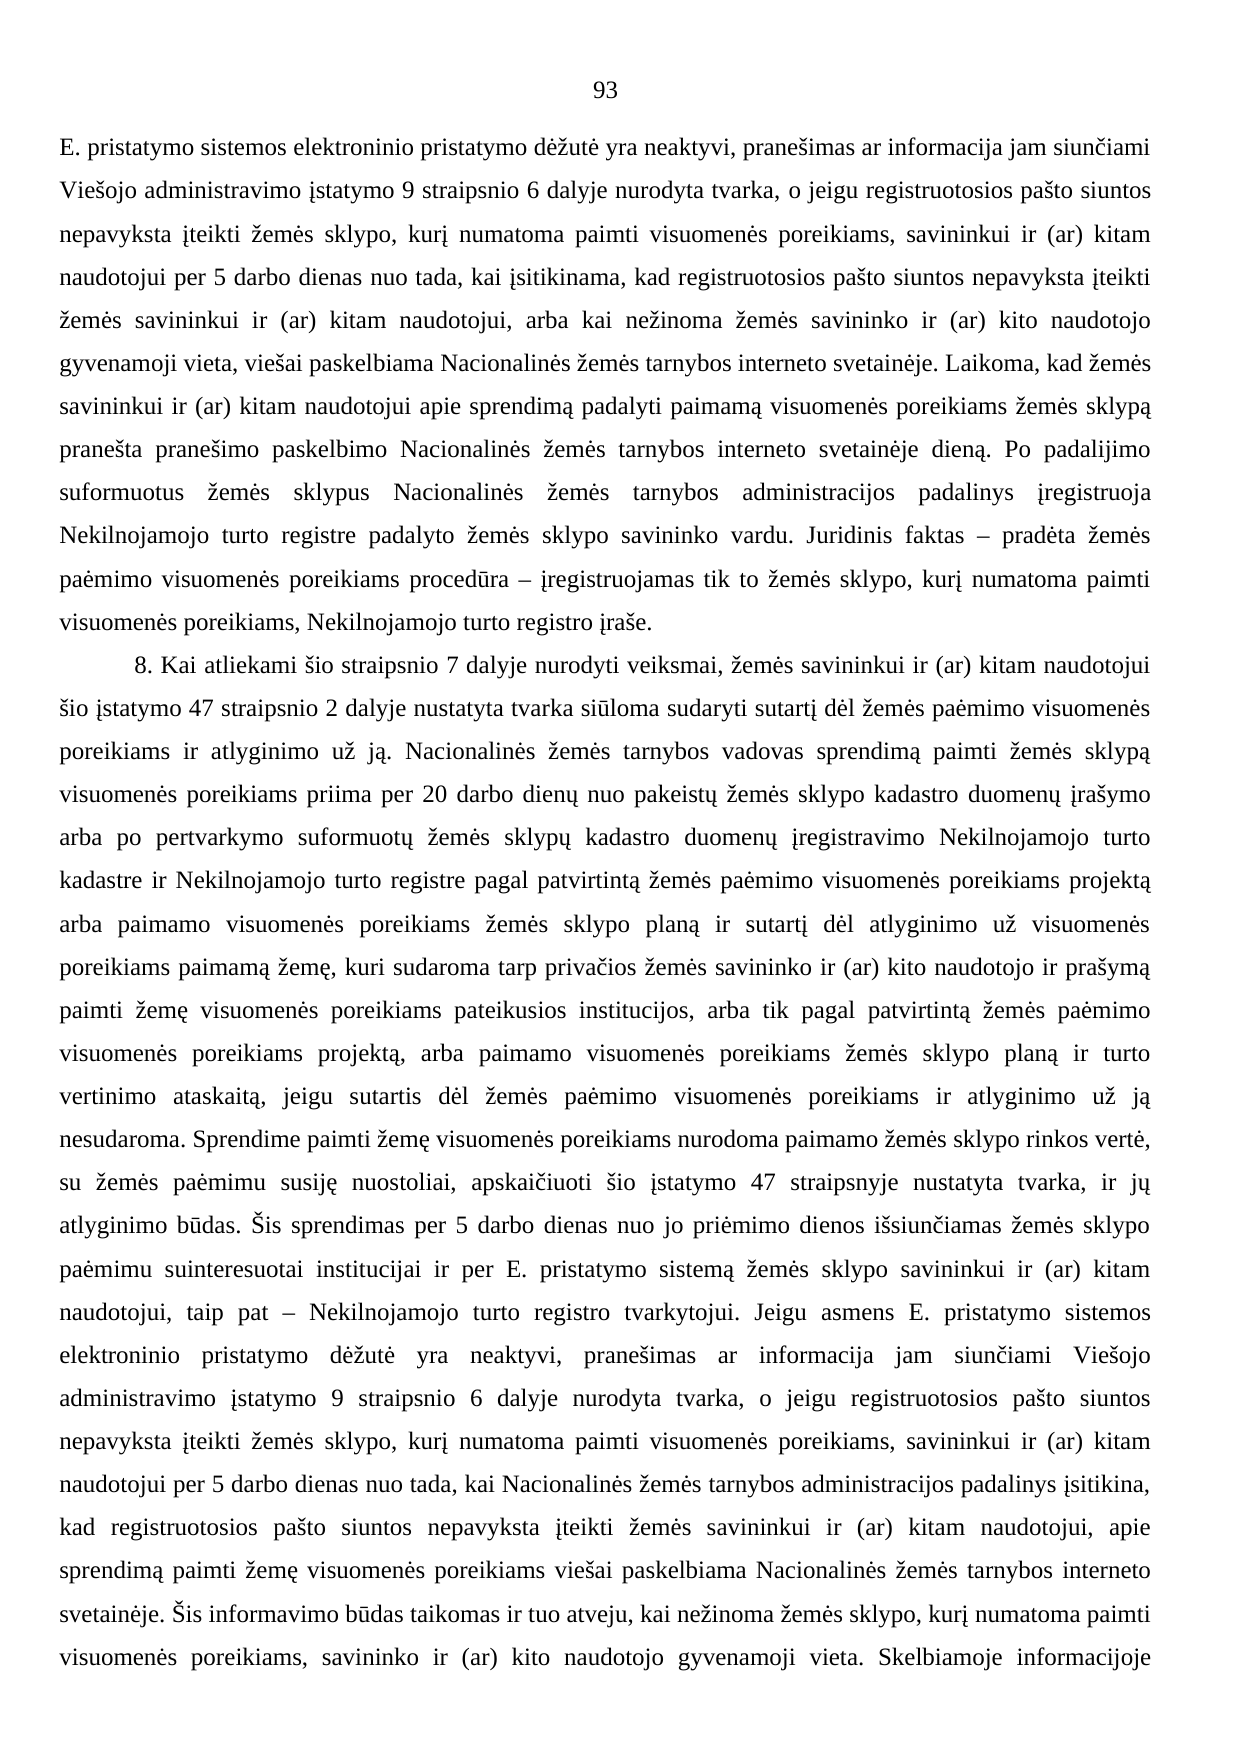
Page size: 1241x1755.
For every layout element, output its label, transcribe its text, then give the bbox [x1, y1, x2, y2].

text E. pristatymo sistemos elektroninio pristatymo dėžutė yra neaktyvi, pranešimas ar informacija jam siunčiami Viešojo administravimo įstatymo 9 straipsnio 6 dalyje nurodyta tvarka, o jeigu registruotosios pašto siuntos nepavyksta įteikti žemės sklypo, kurį numatoma paimti visuomenės poreikiams, savininkui ir (ar) kitam naudotojui per 5 darbo dienas nuo tada, kai įsitikinama, kad registruotosios pašto siuntos nepavyksta įteikti žemės savininkui ir (ar) kitam naudotojui, arba kai nežinoma žemės savininko ir (ar) kito naudotojo gyvenamoji vieta, viešai paskelbiama Nacionalinės žemės tarnybos interneto svetainėje. Laikoma, kad žemės savininkui ir (ar) kitam naudotojui apie sprendimą padalyti paimamą visuomenės poreikiams žemės sklypą pranešta pranešimo paskelbimo Nacionalinės žemės tarnybos interneto svetainėje dieną. Po padalijimo suformuotus žemės sklypus Nacionalinės žemės tarnybos administracijos padalinys įregistruoja Nekilnojamojo turto registre padalyto žemės sklypo savininko vardu. Juridinis faktas – pradėta žemės paėmimo visuomenės poreikiams procedūra – įregistruojamas tik to žemės sklypo, kurį numatoma paimti visuomenės poreikiams, Nekilnojamojo turto registro įraše. [59, 132, 1152, 636]
text 8. Kai atliekami šio straipsnio 7 dalyje nurodyti veiksmai, žemės savininkui ir (ar) kitam naudotojui šio įstatymo 47 straipsnio 2 dalyje nustatyta tvarka siūloma sudaryti sutartį dėl žemės paėmimo visuomenės poreikiams ir atlyginimo už ją. Nacionalinės žemės tarnybos vadovas sprendimą paimti žemės sklypą visuomenės poreikiams priima per 20 darbo dienų nuo pakeistų žemės sklypo kadastro duomenų įrašymo arba po pertvarkymo suformuotų žemės sklypų kadastro duomenų įregistravimo Nekilnojamojo turto kadastre ir Nekilnojamojo turto registre pagal patvirtintą žemės paėmimo visuomenės poreikiams projektą arba paimamo visuomenės poreikiams žemės sklypo planą ir sutartį dėl atlyginimo už visuomenės poreikiams paimamą žemę, kuri sudaroma tarp privačios žemės savininko ir (ar) kito naudotojo ir prašymą paimti žemę visuomenės poreikiams pateikusios institucijos, arba tik pagal patvirtintą žemės paėmimo visuomenės poreikiams projektą, arba paimamo visuomenės poreikiams žemės sklypo planą ir turto vertinimo ataskaitą, jeigu sutartis dėl žemės paėmimo visuomenės poreikiams ir atlyginimo už ją nesudaroma. Sprendime paimti žemę visuomenės poreikiams nurodoma paimamo žemės sklypo rinkos vertė, su žemės paėmimu susiję nuostoliai, apskaičiuoti šio įstatymo 47 straipsnyje nustatyta tvarka, ir jų atlyginimo būdas. Šis sprendimas per 5 darbo dienas nuo jo priėmimo dienos išsiunčiamas žemės sklypo paėmimu suinteresuotai institucijai ir per E. pristatymo sistemą žemės sklypo savininkui ir (ar) kitam naudotojui, taip pat – Nekilnojamojo turto registro tvarkytojui. Jeigu asmens E. pristatymo sistemos elektroninio pristatymo dėžutė yra neaktyvi, pranešimas ar informacija jam siunčiami Viešojo administravimo įstatymo 9 straipsnio 6 dalyje nurodyta tvarka, o jeigu registruotosios pašto siuntos nepavyksta įteikti žemės sklypo, kurį numatoma paimti visuomenės poreikiams, savininkui ir (ar) kitam naudotojui per 5 darbo dienas nuo tada, kai Nacionalinės žemės tarnybos administracijos padalinys įsitikina, kad registruotosios pašto siuntos nepavyksta įteikti žemės savininkui ir (ar) kitam naudotojui, apie sprendimą paimti žemę visuomenės poreikiams viešai paskelbiama Nacionalinės žemės tarnybos interneto svetainėje. Šis informavimo būdas taikomas ir tuo atveju, kai nežinoma žemės sklypo, kurį numatoma paimti visuomenės poreikiams, savininko ir (ar) kito naudotojo gyvenamoji vieta. Skelbiamoje informacijoje [59, 650, 1152, 1671]
